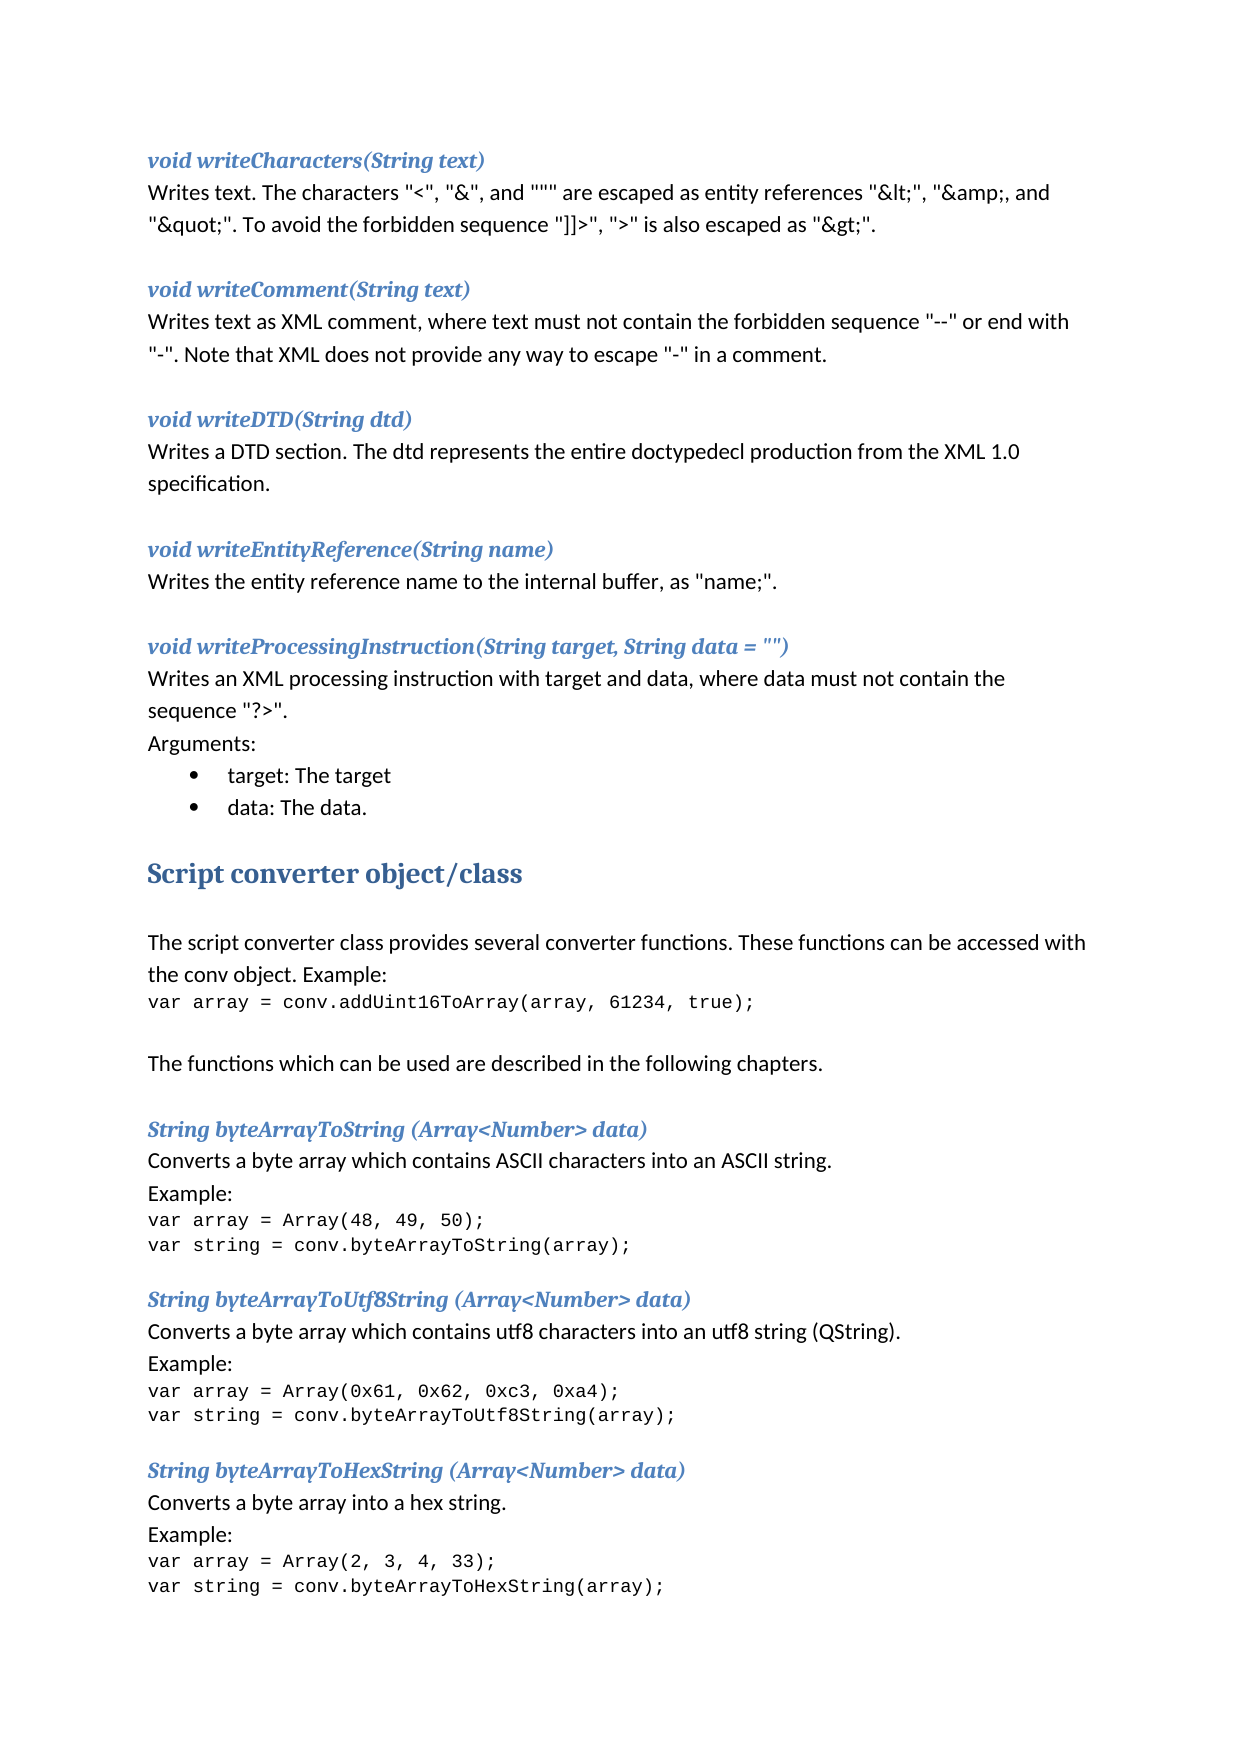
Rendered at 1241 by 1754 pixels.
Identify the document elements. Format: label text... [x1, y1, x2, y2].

subtitle void writeCharacters(String text) [148, 148, 1093, 174]
text Converts a byte array which contains utf8 characters into an utf8 string (QString). [148, 1317, 1093, 1345]
list target: The target [190, 761, 1093, 789]
text Converts a byte array into a hex string. [148, 1488, 1093, 1516]
text var array = Array(0x61, 0x62, 0xc3, 0xa4); [148, 1382, 1093, 1403]
text var string = conv.byteArrayToString(array); [148, 1235, 1093, 1257]
text Converts a byte array which contains ASCII characters into an ASCII string. [148, 1147, 1093, 1175]
text Writes an XML processing instruction with target and data, where data must not contain the sequence "?>". [148, 664, 1093, 724]
subtitle void writeComment(String text) [148, 277, 1093, 304]
text Example: [148, 1349, 1093, 1377]
text Writes text. The characters "<", "&", and """ are escaped as entity references "&lt;", "&amp;, and "&quot;". To avoid the forbidden sequence "]]>", ">" is also escaped as "&gt;". [148, 178, 1093, 238]
subtitle String byteArrayToHexString (Array<Number> data) [148, 1458, 1093, 1484]
text var array = Array(2, 3, 4, 33); [148, 1552, 1093, 1573]
text var array = Array(48, 49, 50); [148, 1211, 1093, 1232]
text Arguments: [148, 729, 1093, 757]
text Example: [148, 1520, 1093, 1548]
text The functions which can be used are described in the following chapters. [148, 1049, 1093, 1077]
text var array = conv.addUint16ToArray(array, 61234, true); [148, 993, 1093, 1014]
subtitle String byteArrayToUtf8String (Array<Number> data) [148, 1287, 1093, 1313]
text The script converter class provides several converter functions. These functions can be accessed with the conv object. Example: [148, 928, 1093, 988]
text Writes a DTD section. The dtd represents the entire doctypedecl production from the XML 1.0 specification. [148, 437, 1093, 497]
subtitle void writeDTD(String dtd) [148, 407, 1093, 433]
text Example: [148, 1179, 1093, 1207]
subtitle void writeEntityReference(String name) [148, 537, 1093, 563]
text var string = conv.byteArrayToHexString(array); [148, 1577, 1093, 1598]
text var string = conv.byteArrayToUtf8String(array); [148, 1406, 1093, 1427]
subtitle Script converter object/class [148, 857, 1093, 891]
text Writes text as XML comment, where text must not contain the forbidden sequence "--" or end with "-". Note that XML does not provide any way to escape "-" in a comment. [148, 307, 1093, 368]
list data: The data. [190, 793, 1093, 821]
subtitle void writeProcessingInstruction(String target, String data = "") [148, 634, 1093, 661]
text Writes the entity reference name to the internal buffer, as "name;". [148, 567, 1093, 595]
subtitle String byteArrayToString (Array<Number> data) [148, 1116, 1093, 1143]
